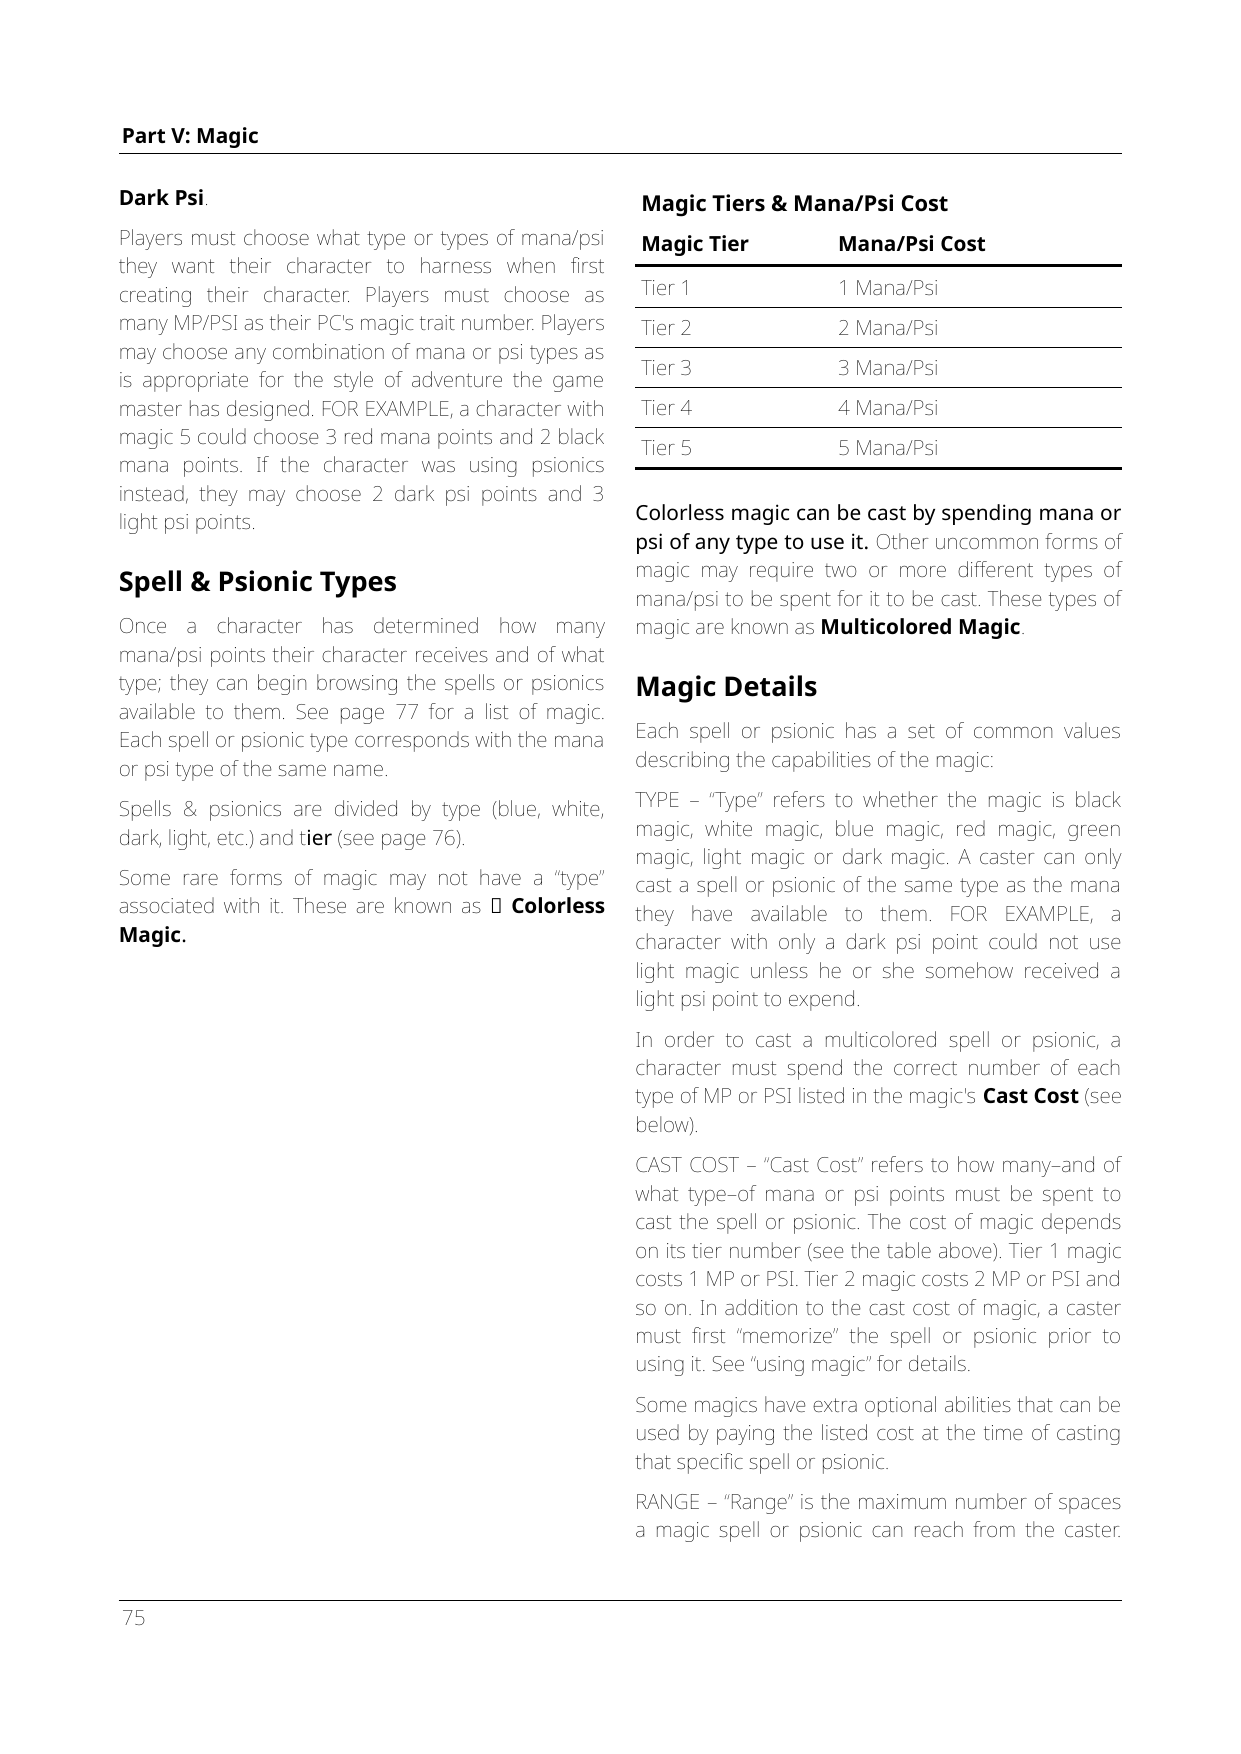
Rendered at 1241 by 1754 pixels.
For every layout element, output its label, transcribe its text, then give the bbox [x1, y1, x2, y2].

text In order to cast a multicolored spell or psionic, a character must spend the correct number of each type of MP or PSI listed in the magic's Cast Cost (see below). [635, 1025, 1122, 1138]
text CAST COST – “Cast Cost” refers to how many–and of what type–of mana or psi points must be spent to cast the spell or psionic. The cost of magic depends on its tier number (see the table above). Tier 1 magic costs 1 MP or PSI. Tier 2 magic costs 2 MP or PSI and so on. In addition to the cast cost of magic, a caster must first “memorize” the spell or psionic prior to using it. See “using magic” for details. [635, 1150, 1122, 1378]
text RANGE – “Range” is the maximum number of spaces a magic spell or psionic can reach from the caster. [635, 1487, 1122, 1544]
text TYPE – “Type” refers to whether the magic is black magic, white magic, blue magic, red magic, green magic, light magic or dark magic. A caster can only cast a spell or psionic of the same type as the mana they have available to them. FOR EXAMPLE, a character with only a dark psi point could not use light magic unless he or she somehow received a light psi point to expend. [635, 785, 1122, 1013]
table_cell Magic Tier [635, 224, 832, 264]
table_cell 5 Mana/Psi [832, 428, 1122, 467]
table_header Magic Tiers & Mana/Psi Cost [635, 183, 1122, 224]
table_cell 4 Mana/Psi [832, 388, 1122, 427]
text Each spell or psionic has a set of common values describing the capabilities of the magic: [635, 716, 1122, 773]
text Magic Details [635, 667, 1122, 704]
table_cell Tier 1 [635, 267, 832, 307]
text Players must choose what type or types of mana/psi they want their character to harness when first creating their character. Players must choose as many MP/PSI as their PC's magic trait number. Players may choose any combination of mana or psi types as is appropriate for the style of adventure the game master has designed. FOR EXAMPLE, a character with magic 5 could choose 3 red mana points and 2 black mana points. If the character was using psionics instead, they may choose 2 dark psi points and 3 light psi points. [118, 223, 605, 536]
text Dark Psi. [118, 183, 605, 211]
text Some rare forms of magic may not have a “type” associated with it. These are known as  Colorless Magic. [118, 863, 605, 948]
text Spell & Psionic Types [118, 563, 605, 600]
text Spells & psionics are divided by type (blue, white, dark, light, etc.) and tier (see page 50). [118, 794, 605, 851]
table_cell Tier 4 [635, 388, 832, 427]
table_cell 3 Mana/Psi [832, 348, 1122, 387]
table_cell 2 Mana/Psi [832, 308, 1122, 347]
text Some magics have extra optional abilities that can be used by paying the listed cost at the time of casting that specific spell or psionic. [635, 1390, 1122, 1475]
table_cell Tier 2 [635, 308, 832, 347]
text Once a character has determined how many mana/psi points their character receives and of what type; they can begin browsing the spells or psionics available to them. See page 51 for a list of magic. Each spell or psionic type corresponds with the mana or psi type of the same name. [118, 612, 605, 782]
table_cell 1 Mana/Psi [832, 267, 1122, 307]
text Colorless magic can be cast by spending mana or psi of any type to use it. Other uncommon forms of magic may require two or more different types of mana/psi to be spent for it to be cast. These types of magic are known as Multicolored Magic. [635, 470, 1122, 641]
table_cell Tier 5 [635, 428, 832, 467]
table_cell Mana/Psi Cost [832, 224, 1122, 264]
table_cell Tier 3 [635, 348, 832, 387]
